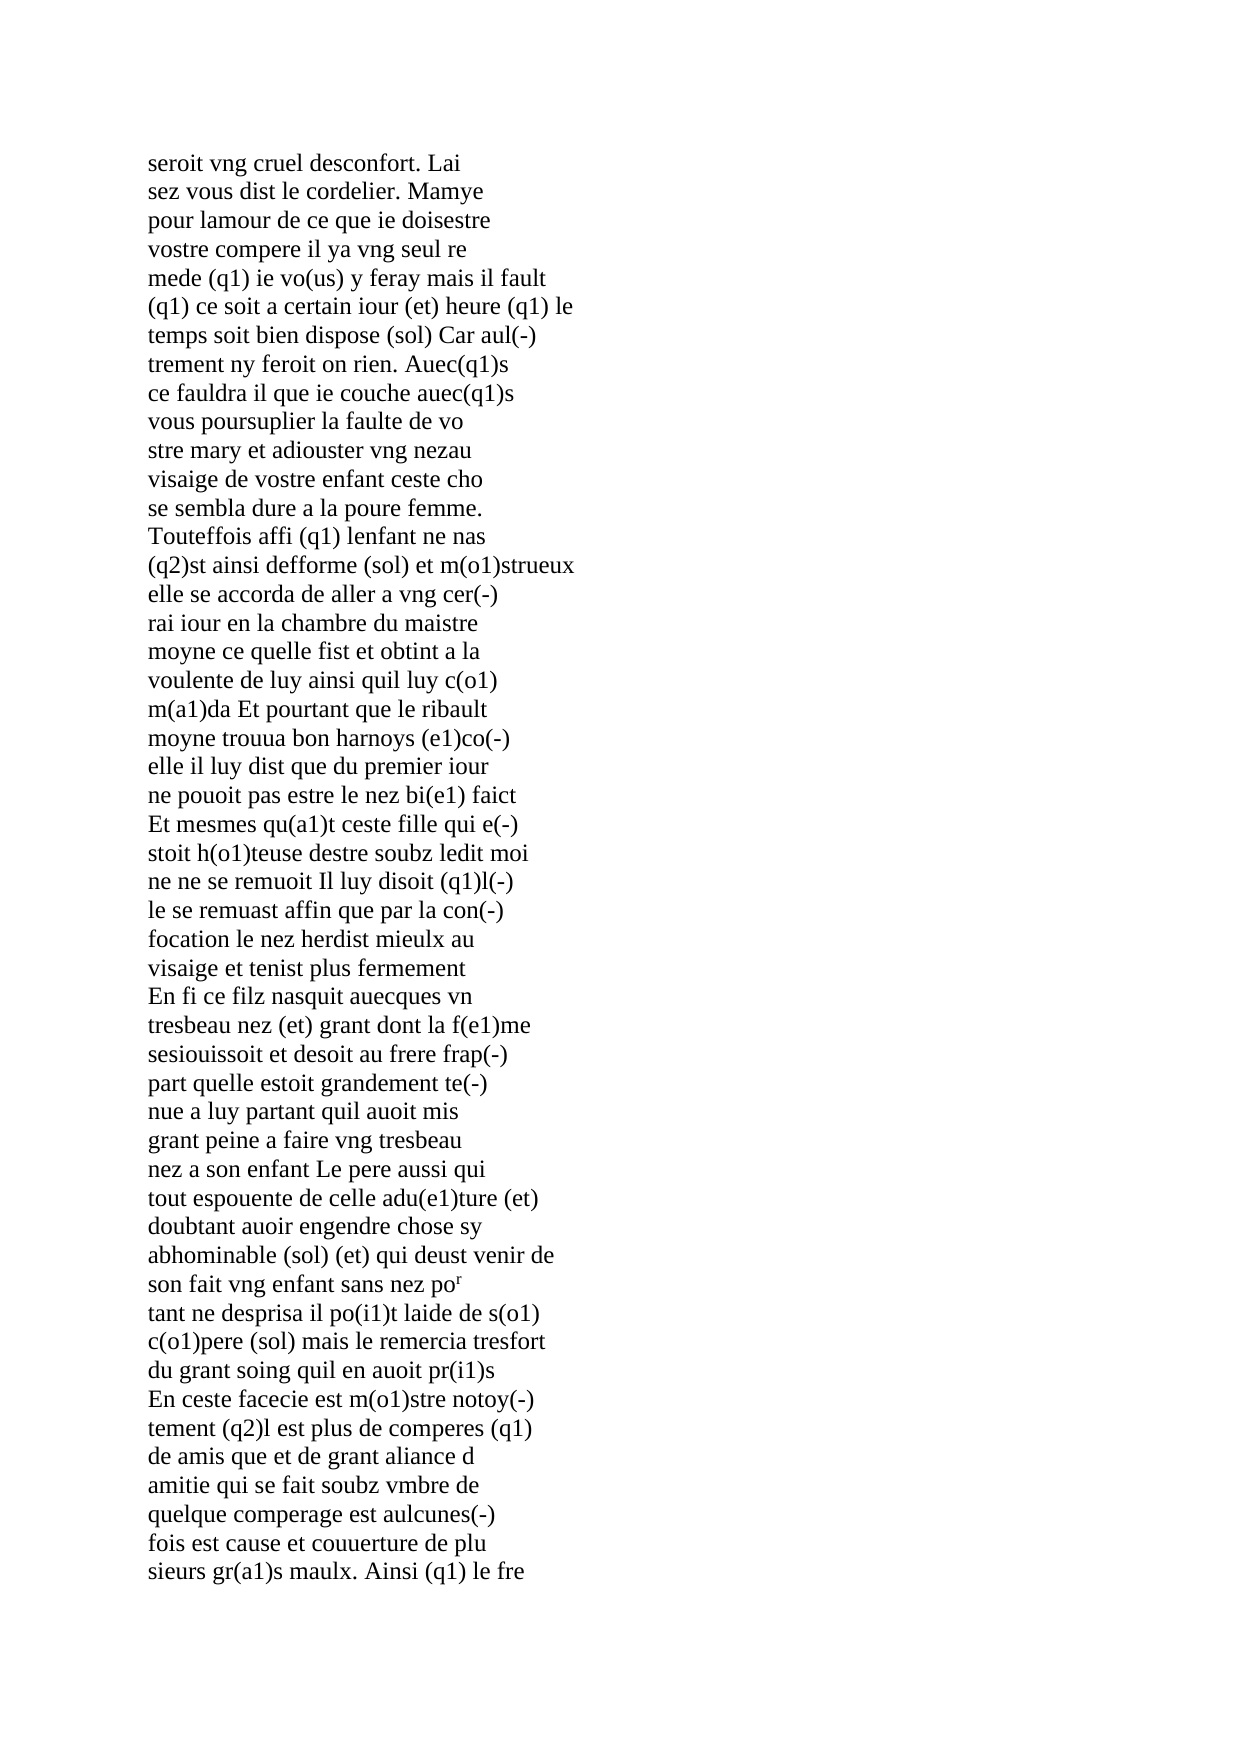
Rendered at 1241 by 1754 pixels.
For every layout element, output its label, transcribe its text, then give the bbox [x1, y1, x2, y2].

text seroit vng cruel desconfort. Lai sez vous dist le cordelier. Mamye pour lamour de ce que ie doisestre vostre compere il ya vng seul re mede (q1) ie vo(us) y feray mais il fault (q1) ce soit a certain iour (et) heure (q1) le temps soit bien dispose (sol) Car aul(-) trement ny feroit on rien. Auec(q1)s ce fauldra il que ie couche auec(q1)s vous poursuplier la faulte de vo stre mary et adiouster vng nezau visaige de vostre enfant ceste cho se sembla dure a la poure femme. Touteffois affi (q1) lenfant ne nas (q2)st ainsi defforme (sol) et m(o1)strueux elle se accorda de aller a vng cer(-) rai iour en la chambre du maistre moyne ce quelle fist et obtint a la voulente de luy ainsi quil luy c(o1) m(a1)da Et pourtant que le ribault moyne trouua bon harnoys (e1)co(-) elle il luy dist que du premier iour ne pouoit pas estre le nez bi(e1) faict Et mesmes qu(a1)t ceste fille qui e(-) stoit h(o1)teuse destre soubz ledit moi ne ne se remuoit Il luy disoit (q1)l(-) le se remuast affin que par la con(-) focation le nez herdist mieulx au visaige et tenist plus fermement En fi ce filz nasquit auecques vn tresbeau nez (et) grant dont la f(e1)me sesiouissoit et desoit au frere frap(-) part quelle estoit grandement te(-) nue a luy partant quil auoit mis grant peine a faire vng tresbeau nez a son enfant Le pere aussi qui tout espouente de celle adu(e1)ture (et) doubtant auoir engendre chose sy abhominable (sol) (et) qui deust venir de son fait vng enfant sans nez por tant ne desprisa il po(i1)t laide de s(o1) c(o1)pere (sol) mais le remercia tresfort du grant soing quil en auoit pr(i1)s En ceste facecie est m(o1)stre notoy(-) tement (q2)l est plus de comperes (q1) de amis que et de grant aliance d amitie qui se fait soubz vmbre de quelque comperage est aulcunes(-) fois est cause et couuerture de plu sieurs gr(a1)s maulx. Ainsi (q1) le fre [148, 148, 1093, 1585]
